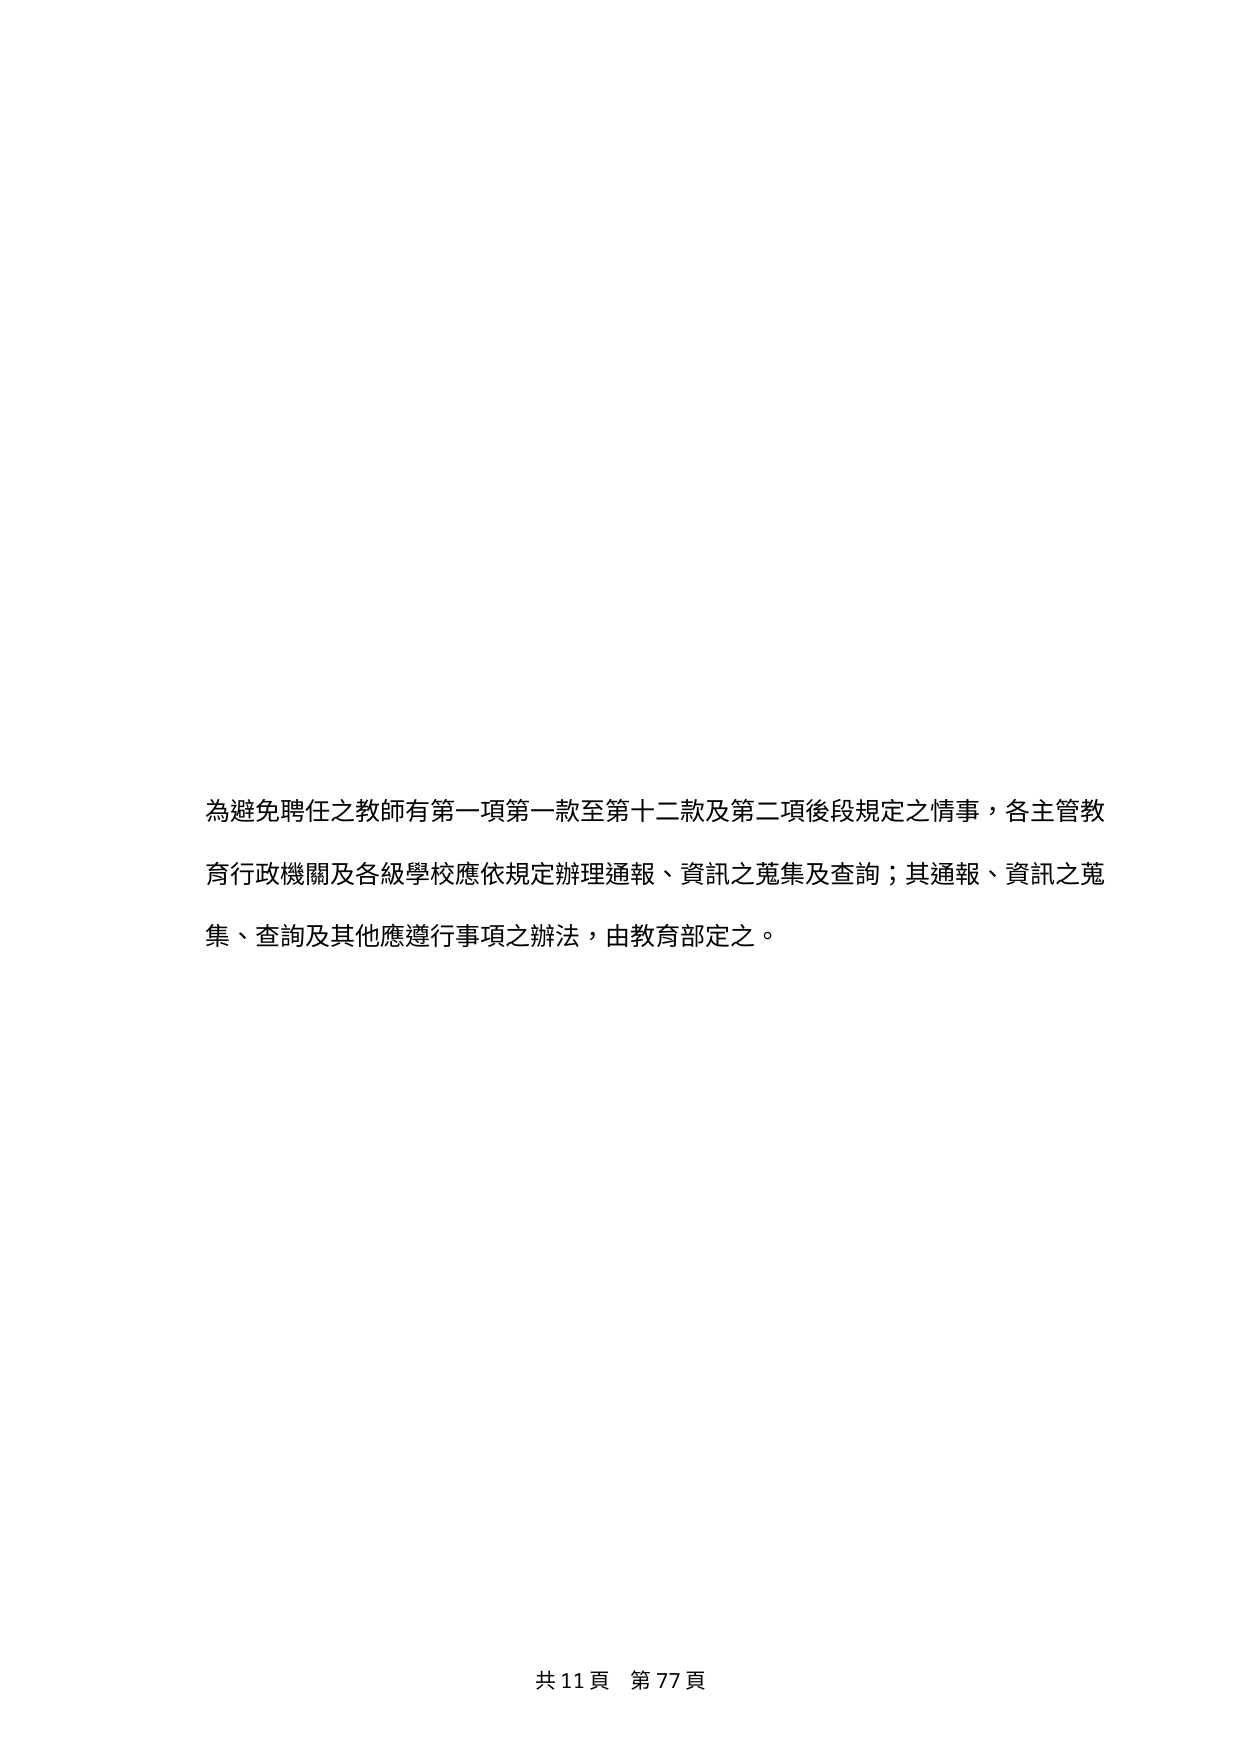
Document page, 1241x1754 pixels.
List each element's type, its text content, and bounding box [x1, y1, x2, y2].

text 為避免聘任之教師有第一項第一款至第十二款及第二項後段規定之情事，各主管教育行政機關及各級學校應依規定辦理通報、資訊之蒐集及查詢；其通報、資訊之蒐集、查詢及其他應遵行事項之辦法，由教育部定之。 [206, 768, 1122, 956]
